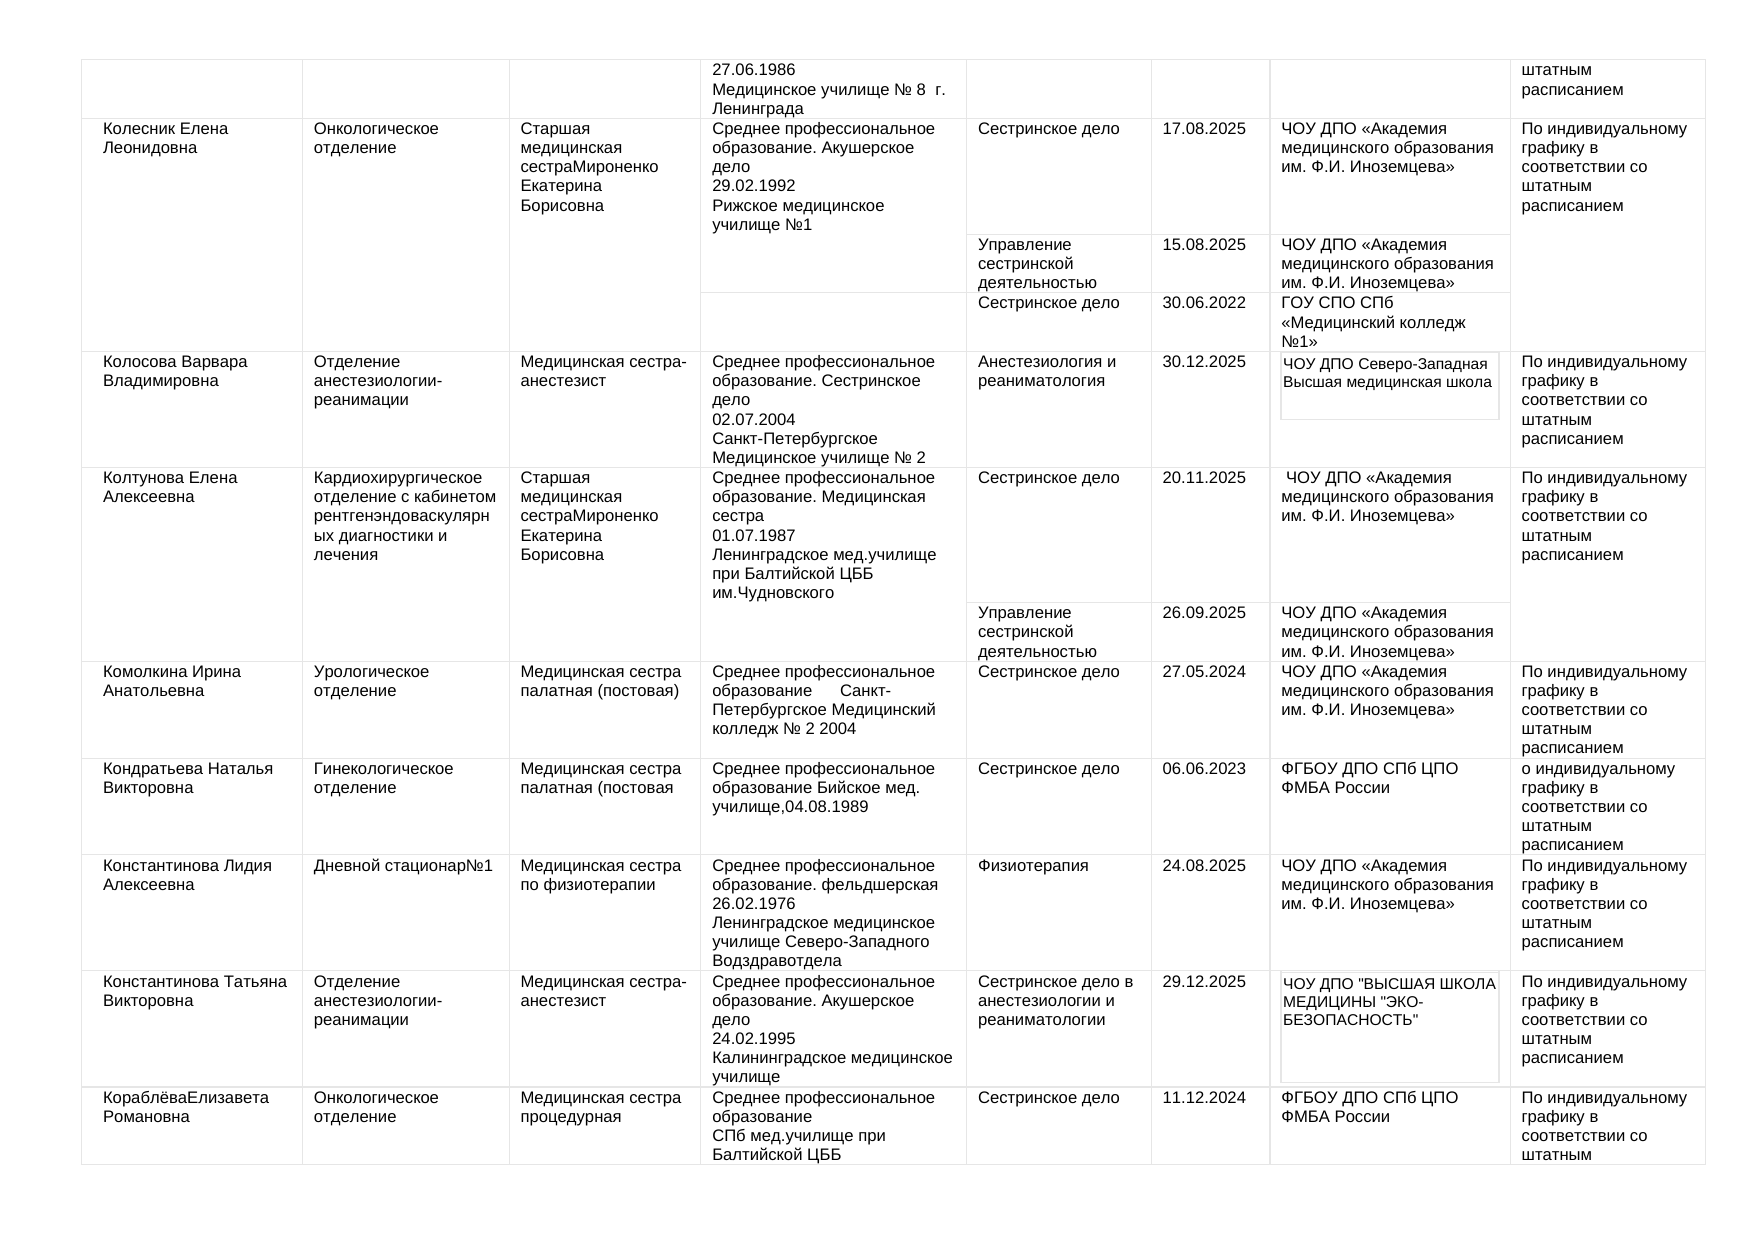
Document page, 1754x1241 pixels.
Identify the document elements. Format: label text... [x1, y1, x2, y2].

table_cell Медицинская сестра палатная (постовая [510, 759, 700, 854]
table_cell штатным расписанием [1511, 60, 1705, 118]
table_cell ГОУ СПО СПб «Медицинский колледж №1» [1271, 293, 1510, 351]
table_cell КораблёваЕлизавета Романовна [82, 1088, 302, 1164]
table_cell Сестринское дело [967, 293, 1151, 351]
table_cell [1271, 60, 1510, 118]
table_cell о индивидуальному графику в соответствии со штатным расписанием [1511, 759, 1705, 854]
table_cell [1282, 973, 1498, 1082]
table_cell Среднее профессиональное образование Бийское мед. училище,04.08.1989 [701, 759, 966, 854]
table_cell Управление сестринской деятельностью [967, 235, 1151, 292]
table_cell Колтунова Елена Алексеевна [82, 468, 302, 661]
table_cell Гинекологическое отделение [303, 759, 509, 854]
table_cell Онкологическое отделение [303, 1088, 509, 1164]
table_cell 26.09.2025 [1152, 603, 1269, 661]
table_cell По индивидуальному графику в соответствии со штатным расписанием [1511, 352, 1705, 467]
table_cell Среднее профессиональное образование. фельдшерская 26.02.1976 Ленинградское медицинское училище Северо-Западного Водздравотдела [701, 855, 966, 970]
table_cell Среднее профессиональное образование. Медицинская сестра 01.07.1987 Ленинградское мед.училище при Балтийской ЦББ им.Чудновского [701, 468, 966, 602]
table_cell Отделение анестезиологии-реанимации [303, 352, 509, 467]
table_cell Сестринское дело [967, 468, 1151, 602]
table_cell Сестринское дело [967, 662, 1151, 757]
table_cell [1152, 60, 1269, 118]
table_cell ЧОУ ДПО «Академия медицинского образования им. Ф.И. Иноземцева» [1271, 235, 1510, 292]
table_cell Среднее профессиональное образование Санкт-Петербургское Медицинский колледж № 2 2004 [701, 662, 966, 757]
table_cell 11.12.2024 [1152, 1088, 1269, 1164]
table_cell 20.11.2025 [1152, 468, 1269, 602]
table_cell Колесник Елена Леонидовна [82, 119, 302, 351]
table_cell ФГБОУ ДПО СПб ЦПО ФМБА России [1271, 1088, 1510, 1164]
table_cell Среднее профессиональное образование. Сестринское дело 02.07.2004 Санкт-Петербургское Медицинское училище № 2 [701, 352, 966, 467]
table_cell 27.05.2024 [1152, 662, 1269, 757]
table_cell Медицинская сестра процедурная [510, 1088, 700, 1164]
table_cell 30.12.2025 [1152, 352, 1269, 467]
table_cell [701, 234, 966, 292]
table_cell 29.12.2025 [1152, 971, 1269, 1086]
table_cell ЧОУ ДПО «Академия медицинского образования им. Ф.И. Иноземцева» [1271, 603, 1510, 661]
table_cell [701, 293, 966, 351]
table_cell Физиотерапия [967, 855, 1151, 970]
table_cell Кондратьева Наталья Викторовна [82, 759, 302, 854]
table_cell По индивидуальному графику в соответствии со штатным расписанием [1511, 468, 1705, 661]
table_cell Кардиохирургическое отделение с кабинетом рентгенэндоваскулярных диагностики и лечения [303, 468, 509, 661]
table_cell 17.08.2025 [1152, 119, 1269, 234]
table_cell 06.06.2023 [1152, 759, 1269, 854]
table_cell По индивидуальному графику в соответствии со штатным расписанием [1511, 119, 1705, 351]
table_cell По индивидуальному графику в соответствии со штатным расписанием [1511, 662, 1705, 757]
table_cell Константинова Лидия Алексеевна [82, 855, 302, 970]
table_cell По индивидуальному графику в соответствии со штатным расписанием [1511, 971, 1705, 1086]
table_cell Медицинская сестра по физиотерапии [510, 855, 700, 970]
table_cell [82, 60, 302, 118]
table_cell Управление сестринской деятельностью [967, 603, 1151, 661]
table_cell ЧОУ ДПО «Академия медицинского образования им. Ф.И. Иноземцева» [1271, 119, 1510, 234]
table_cell ЧОУ ДПО «Академия медицинского образования им. Ф.И. Иноземцева» [1271, 662, 1510, 757]
table_header ЧОУ ДПО Северо-Западная Высшая медицинская школа [1282, 353, 1498, 418]
table_cell Сестринское дело в анестезиологии и реаниматологии [967, 971, 1151, 1086]
table_cell [510, 60, 700, 118]
table_cell Сестринское дело [967, 1088, 1151, 1164]
table_cell Урологическое отделение [303, 662, 509, 757]
table_cell [1282, 353, 1498, 419]
table_cell Среднее профессиональное образование. Акушерское дело 29.02.1992 Рижское медицинское училище №1 [701, 119, 966, 234]
table_cell [967, 60, 1151, 118]
table_cell ЧОУ ДПО «Академия медицинского образования им. Ф.И. Иноземцева» [1271, 855, 1510, 970]
table_cell Старшая медицинская сестраМироненко Екатерина Борисовна [510, 468, 700, 661]
table_cell [1271, 971, 1510, 1086]
table_cell Комолкина Ирина Анатольевна [82, 662, 302, 757]
table_cell ФГБОУ ДПО СПб ЦПО ФМБА России [1271, 759, 1510, 854]
table_cell Сестринское дело [967, 119, 1151, 234]
table_cell 27.06.1986 Медицинское училище № 8 г. Ленинграда [701, 60, 966, 118]
table_cell Дневной стационар№1 [303, 855, 509, 970]
table_cell По индивидуальному графику в соответствии со штатным расписанием [1511, 855, 1705, 970]
table_cell Сестринское дело [967, 759, 1151, 854]
table_cell Константинова Татьяна Викторовна [82, 971, 302, 1086]
table_cell Онкологическое отделение [303, 119, 509, 351]
table_cell 15.08.2025 [1152, 235, 1269, 292]
table_cell Среднее профессиональное образование. Акушерское дело 24.02.1995 Калининградское медицинское училище [701, 971, 966, 1086]
table_header ЧОУ ДПО "ВЫСШАЯ ШКОЛА МЕДИЦИНЫ "ЭКО-БЕЗОПАСНОСТЬ" [1282, 973, 1498, 1082]
table_cell Анестезиология и реаниматология [967, 352, 1151, 467]
table_cell Медицинская сестра палатная (постовая) [510, 662, 700, 757]
table_cell ЧОУ ДПО «Академия медицинского образования им. Ф.И. Иноземцева» [1271, 468, 1510, 602]
table_cell 24.08.2025 [1152, 855, 1269, 970]
table_cell 30.06.2022 [1152, 293, 1269, 351]
table_cell [303, 60, 509, 118]
table_cell Среднее профессиональное образование СПб мед.училище при Балтийской ЦББ [701, 1088, 966, 1164]
table_cell [701, 602, 966, 661]
table_cell Отделение анестезиологии-реанимации [303, 971, 509, 1086]
table_cell Старшая медицинская сестраМироненко Екатерина Борисовна [510, 119, 700, 351]
table_cell Колосова Варвара Владимировна [82, 352, 302, 467]
table_cell По индивидуальному графику в соответствии со штатным [1511, 1088, 1705, 1164]
table_cell [1271, 352, 1510, 467]
table_cell Медицинская сестра-анестезист [510, 971, 700, 1086]
table_cell Медицинская сестра-анестезист [510, 352, 700, 467]
